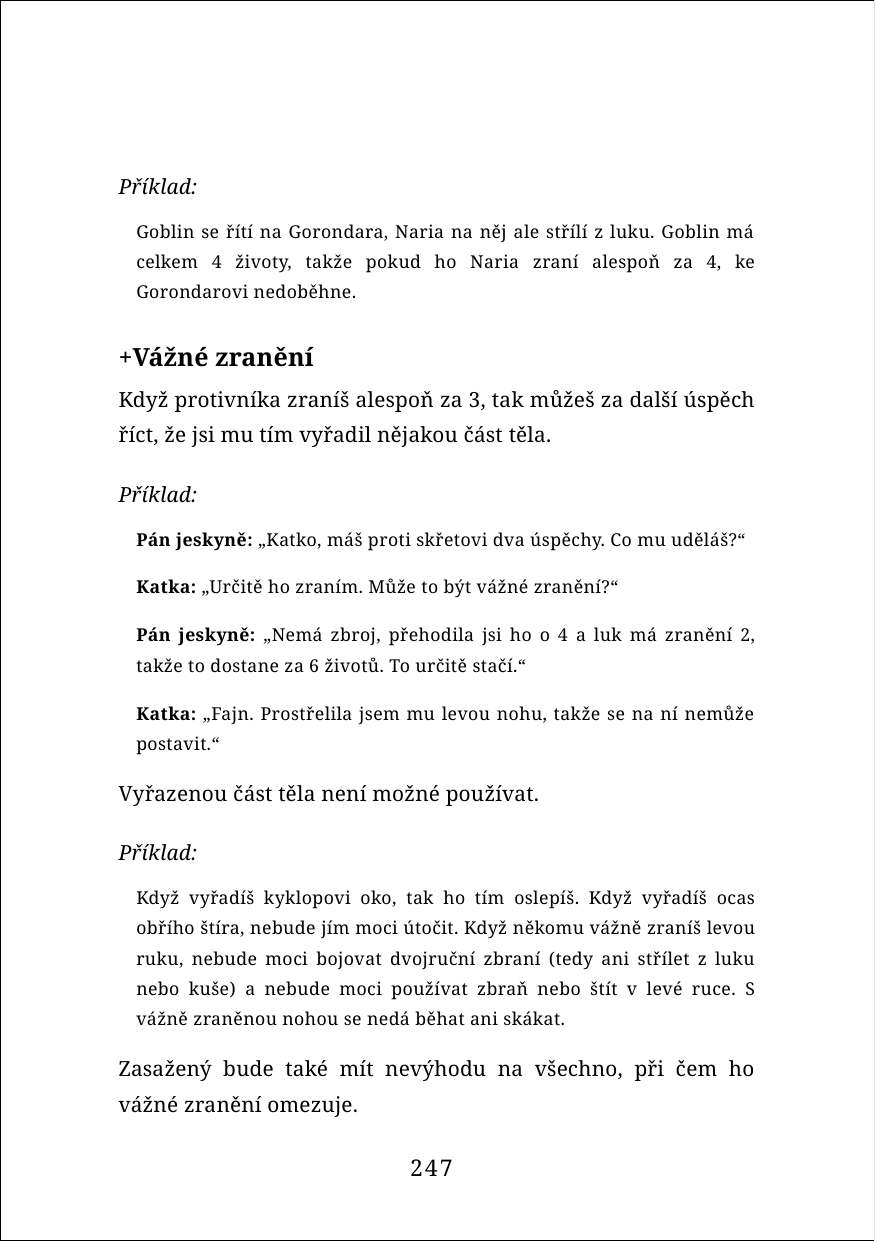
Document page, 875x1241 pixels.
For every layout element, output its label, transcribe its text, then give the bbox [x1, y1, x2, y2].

text Pán jeskyně: „Nemá zbroj, přehodila jsi ho o 4 a luk má zranění 2, takže to dostane za 6 životů. To určitě stačí.“ [136, 623, 756, 677]
text Příklad: [118, 480, 756, 508]
text Když vyřadíš kyklopovi oko, tak ho tím oslepíš. Když vyřadíš ocas obřího štíra, nebude jím moci útočit. Když někomu vážně zraníš levou ruku, nebude moci bojovat dvojruční zbraní (tedy ani střílet z luku nebo kuše) a nebude moci používat zbraň nebo štít v levé ruce. S vážně zraněnou nohou se nedá běhat ani skákat. [136, 886, 756, 1031]
text Příklad: [118, 838, 756, 867]
subtitle +Vážné zranění [118, 339, 756, 373]
text Zasažený bude také mít nevýhodu na všechno, při čem ho vážné zranění omezuje. [118, 1054, 756, 1118]
text Vyřazenou část těla není možné používat. [118, 779, 756, 807]
text Goblin se řítí na Gorondara, Naria na něj ale střílí z luku. Goblin má celkem 4 životy, takže pokud ho Naria zraní alespoň za 4, ke Gorondarovi nedoběhne. [136, 219, 756, 304]
text Pán jeskyně: „Katko, máš proti skřetovi dva úspěchy. Co mu uděláš?“ [136, 527, 756, 551]
text Příklad: [118, 172, 756, 200]
text Katka: „Určitě ho zraním. Může to být vážné zranění?“ [136, 575, 756, 599]
text Když protivníka zraníš alespoň za 3, tak můžeš za další úspěch říct, že jsi mu tím vyřadil nějakou část těla. [118, 385, 756, 449]
text Katka: „Fajn. Prostřelila jsem mu levou nohu, takže se na ní nemůže postavit.“ [136, 701, 756, 755]
